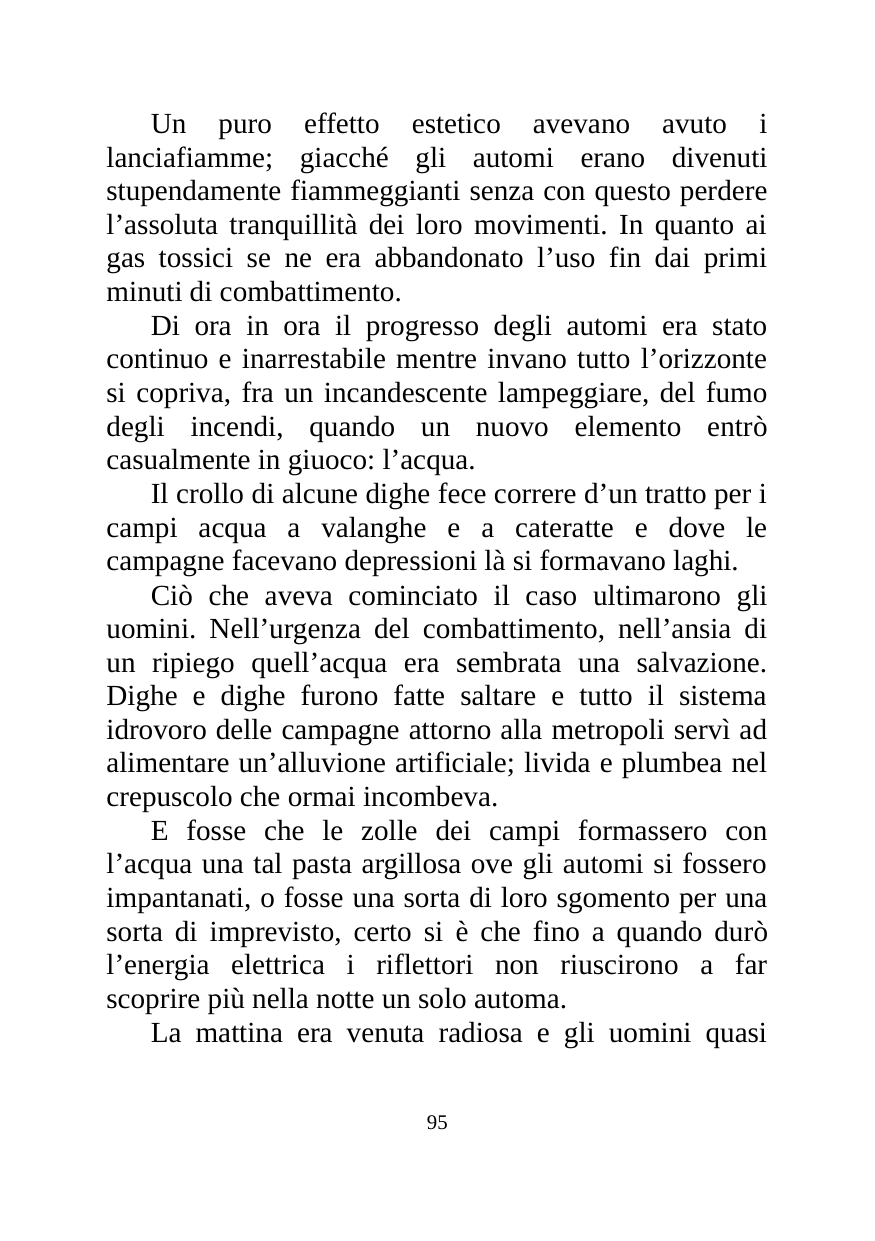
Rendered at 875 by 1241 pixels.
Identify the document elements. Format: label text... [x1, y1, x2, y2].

text Un puro effetto estetico avevano avuto i lanciafiamme; giacché gli automi erano divenuti stupendamente fiammeggianti senza con questo perdere l’assoluta tranquillità dei loro movimenti. In quanto ai gas tossici se ne era abbandonato l’uso fin dai primi minuti di combattimento. [106, 106, 768, 307]
text Il crollo di alcune dighe fece correre d’un tratto per i campi acqua a valanghe e a cateratte e dove le campagne facevano depressioni là si formavano laghi. [106, 476, 768, 577]
text La mattina era venuta radiosa e gli uomini quasi [106, 1015, 768, 1048]
text Di ora in ora il progresso degli automi era stato continuo e inarrestabile mentre invano tutto l’orizzonte si copriva, fra un incandescente lampeggiare, del fumo degli incendi, quando un nuovo elemento entrò casualmente in giuoco: l’acqua. [106, 308, 768, 476]
text E fosse che le zolle dei campi formassero con l’acqua una tal pasta argillosa ove gli automi si fossero impantanati, o fosse una sorta di loro sgomento per una sorta di imprevisto, certo si è che fino a quando durò l’energia elettrica i riflettori non riuscirono a far scoprire più nella notte un solo automa. [106, 813, 768, 1014]
text Ciò che aveva cominciato il caso ultimarono gli uomini. Nell’urgenza del combattimento, nell’ansia di un ripiego quell’acqua era sembrata una salvazione. Dighe e dighe furono fatte saltare e tutto il sistema idrovoro delle campagne attorno alla metropoli servì ad alimentare un’alluvione artificiale; livida e plumbea nel crepuscolo che ormai incombeva. [106, 578, 768, 812]
